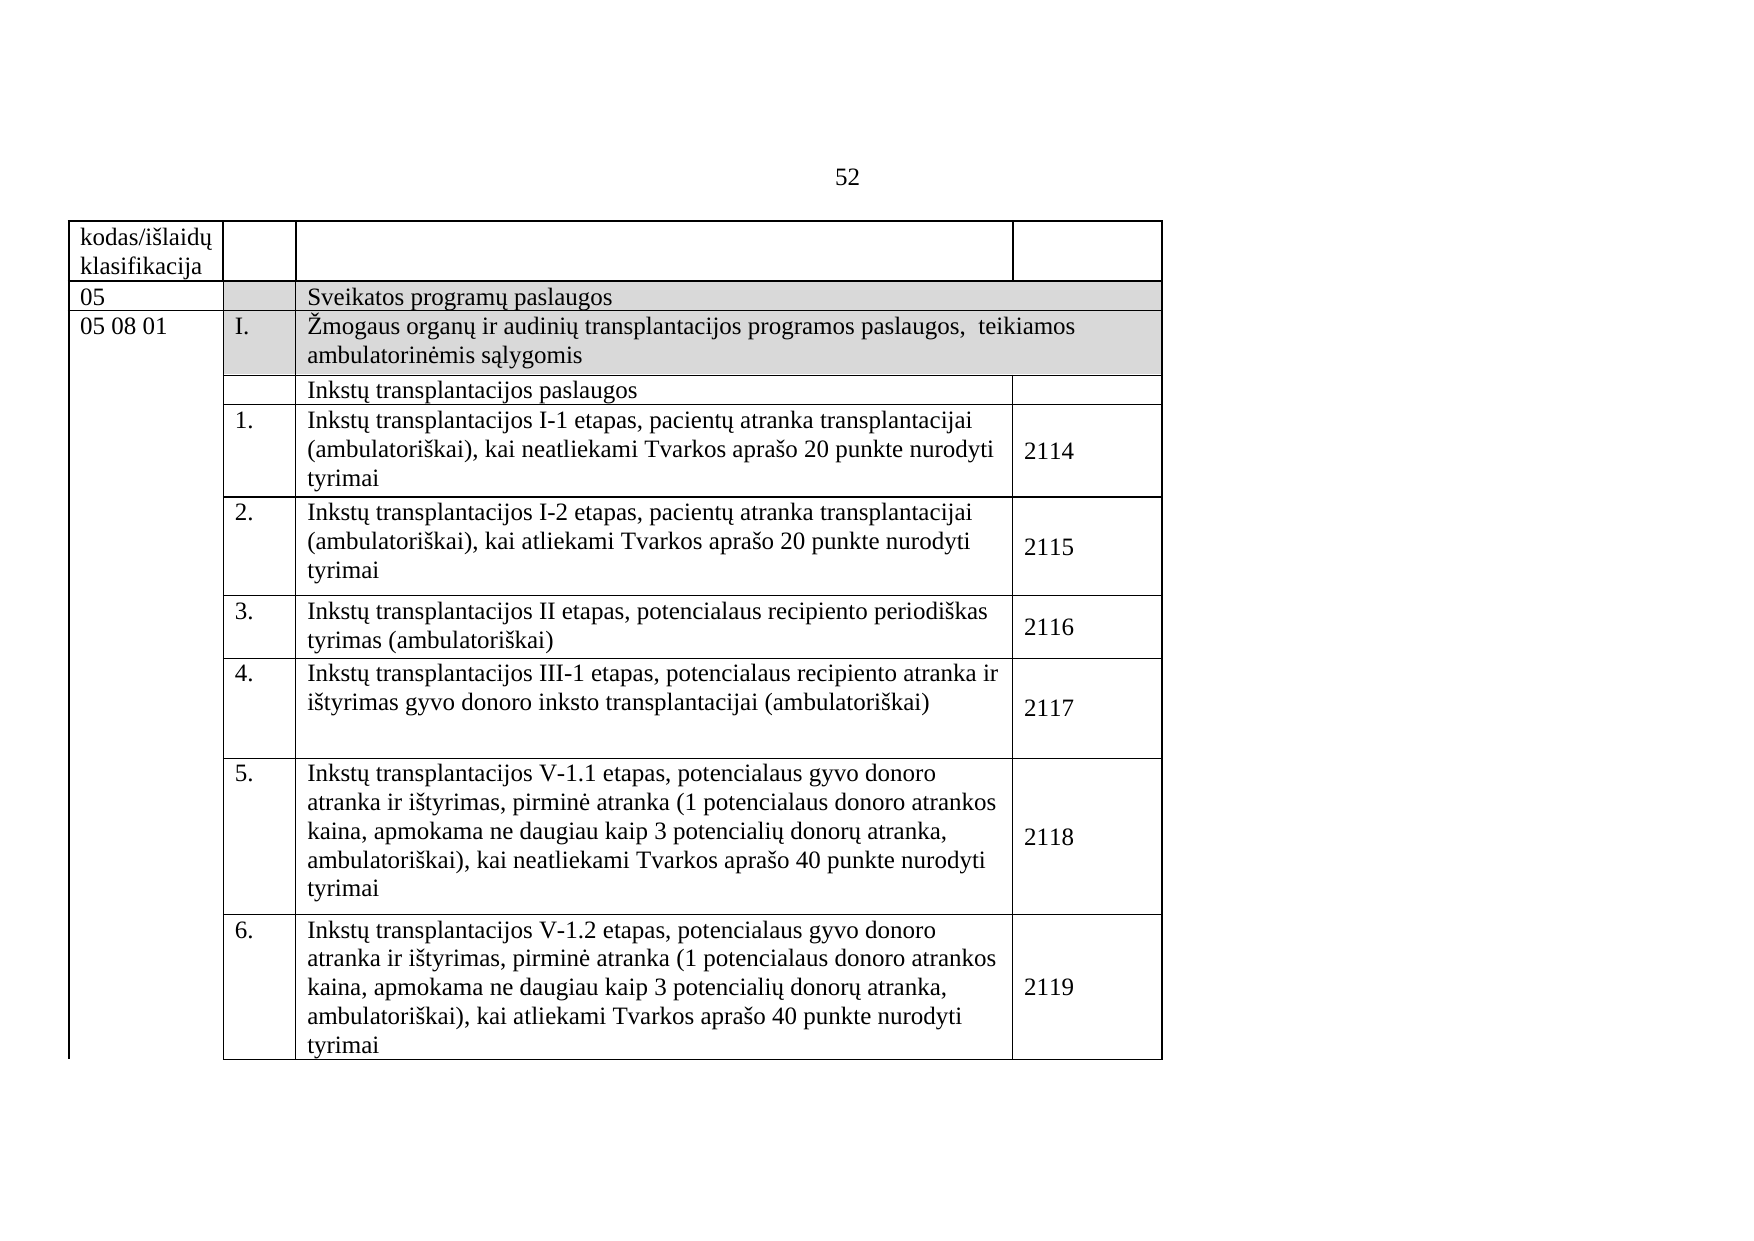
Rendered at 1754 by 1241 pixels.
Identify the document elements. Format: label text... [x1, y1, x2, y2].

table_cell 05 [70, 282, 223, 310]
table_cell 2115 [1013, 498, 1161, 595]
table_cell [1163, 758, 1606, 914]
table_cell 2118 [1013, 759, 1161, 914]
table_cell [70, 404, 223, 496]
table_cell 2. [224, 498, 295, 595]
table_cell [70, 758, 223, 914]
table_cell Žmogaus organų ir audinių transplantacijos programos paslaugos, teikiamos ambulatorinėmis sąlygomis [296, 311, 1161, 374]
table_cell Sveikatos programų paslaugos [296, 282, 1161, 310]
table_cell [1163, 595, 1606, 657]
table_cell [224, 222, 295, 279]
table_cell kodas/išlaidų klasifikacija [70, 222, 222, 279]
table_cell 2119 [1013, 915, 1161, 1058]
table_cell 4. [224, 659, 295, 757]
table_cell [70, 658, 223, 757]
table_cell 2117 [1013, 659, 1161, 757]
table_cell Inkstų transplantacijos V-1.1 etapas, potencialaus gyvo donoro atranka ir ištyrimas, pirminė atranka (1 potencialaus donoro atrankos kaina, apmokama ne daugiau kaip 3 potencialių donorų atranka, ambulatoriškai), kai neatliekami Tvarkos aprašo 40 punkte nurodyti tyrimai [296, 759, 1012, 914]
table_cell I. [224, 311, 295, 374]
table_cell 5. [224, 759, 295, 914]
table_cell [1163, 914, 1606, 1058]
table_cell Inkstų transplantacijos I-1 etapas, pacientų atranka transplantacijai (ambulatoriškai), kai neatliekami Tvarkos aprašo 20 punkte nurodyti tyrimai [296, 405, 1012, 496]
table_cell Inkstų transplantacijos III-1 etapas, potencialaus recipiento atranka ir ištyrimas gyvo donoro inksto transplantacijai (ambulatoriškai) [296, 659, 1012, 757]
table_cell [1163, 280, 1606, 310]
table_cell 3. [224, 596, 295, 657]
table_cell [224, 376, 295, 404]
table_cell 6. [224, 915, 295, 1058]
table_cell 2114 [1013, 405, 1161, 496]
table_cell [1014, 222, 1161, 279]
table_cell [70, 496, 223, 595]
table_cell Inkstų transplantacijos paslaugos [296, 376, 1012, 404]
table_cell [70, 595, 223, 657]
table_cell [1013, 376, 1161, 404]
table_cell [70, 375, 223, 404]
table_cell [224, 282, 295, 310]
table_cell 05 08 01 [70, 311, 223, 374]
table_cell Inkstų transplantacijos V-1.2 etapas, potencialaus gyvo donoro atranka ir ištyrimas, pirminė atranka (1 potencialaus donoro atrankos kaina, apmokama ne daugiau kaip 3 potencialių donorų atranka, ambulatoriškai), kai atliekami Tvarkos aprašo 40 punkte nurodyti tyrimai [296, 915, 1012, 1058]
table_cell [1163, 658, 1606, 757]
table_cell [1163, 404, 1606, 496]
table_cell [297, 222, 1012, 279]
table_cell Inkstų transplantacijos II etapas, potencialaus recipiento periodiškas tyrimas (ambulatoriškai) [296, 596, 1012, 657]
table_cell 1. [224, 405, 295, 496]
table_cell [70, 914, 223, 1058]
table_cell Inkstų transplantacijos I-2 etapas, pacientų atranka transplantacijai (ambulatoriškai), kai atliekami Tvarkos aprašo 20 punkte nurodyti tyrimai [296, 498, 1012, 595]
table_cell 2116 [1013, 596, 1161, 657]
table_cell [1163, 220, 1606, 279]
table_cell [1163, 496, 1606, 595]
table_cell [1163, 310, 1606, 374]
table_cell [1163, 375, 1606, 404]
